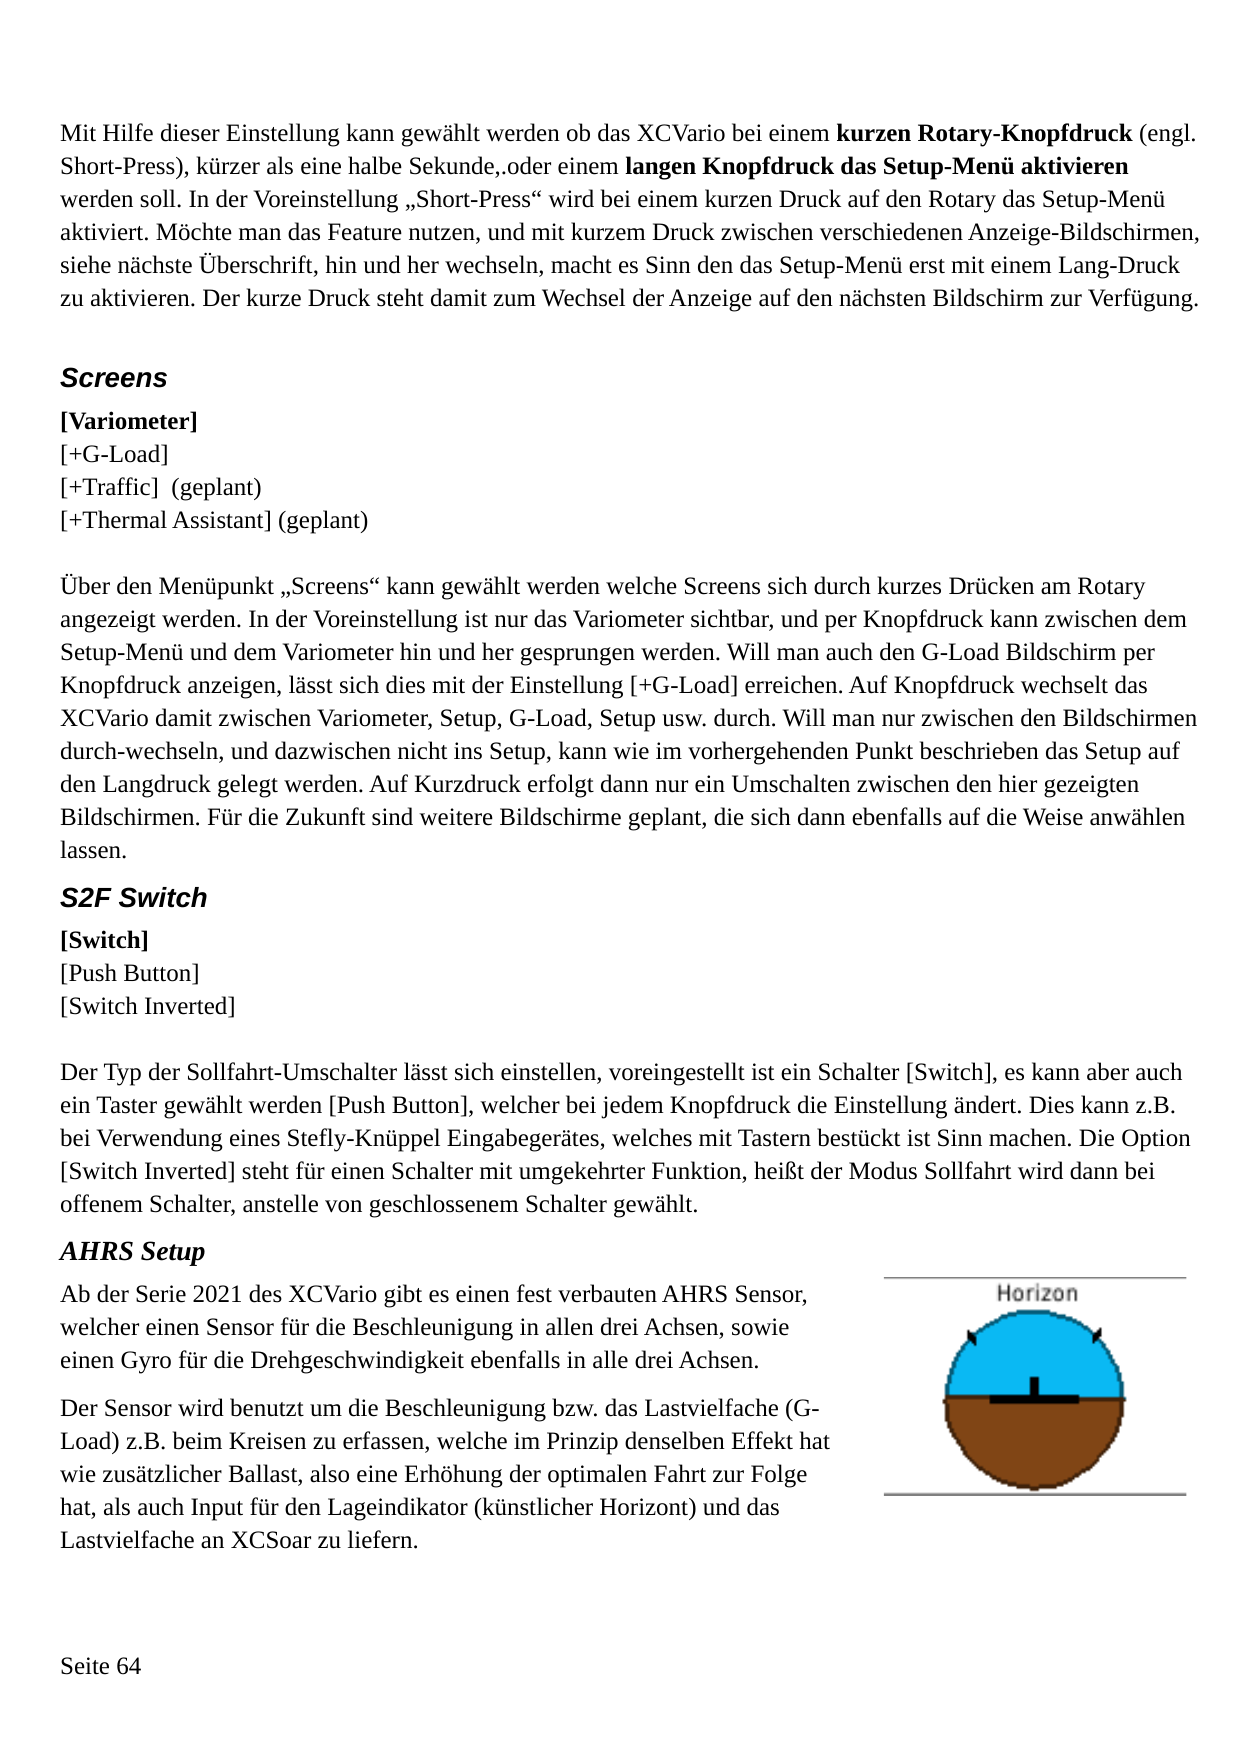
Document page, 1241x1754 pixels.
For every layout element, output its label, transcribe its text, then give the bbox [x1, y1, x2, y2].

text [+G-Load] [60, 439, 1207, 468]
text [Variometer] [60, 406, 1207, 435]
text Ab der Serie 2021 des XCVario gibt es einen fest verbauten AHRS Sensor, welcher einen Sensor für die Beschleunigung in allen drei Achsen, sowie einen Gyro für die Drehgeschwindigkeit ebenfalls in alle drei Achsen. [60, 1279, 883, 1374]
subtitle Screens [60, 362, 1207, 394]
text [Push Button] [60, 958, 1207, 987]
text [+Traffic] (geplant) [60, 472, 1207, 501]
text Mit Hilfe dieser Einstellung kann gewählt werden ob das XCVario bei einem kurzen Rotary-Knopfdruck (engl. Short-Press), kürzer als eine halbe Sekunde,.oder einem langen Knopfdruck das Setup-Menü aktivieren werden soll. In der Voreinstellung „Short-Press“ wird bei einem kurzen Druck auf den Rotary das Setup-Menü aktiviert. Möchte man das Feature nutzen, und mit kurzem Druck zwischen verschiedenen Anzeige-Bildschirmen, siehe nächste Überschrift, hin und her wechseln, macht es Sinn den das Setup-Menü erst mit einem Lang-Druck zu aktivieren. Der kurze Druck steht damit zum Wechsel der Anzeige auf den nächsten Bildschirm zur Verfügung. [60, 118, 1207, 312]
text Der Typ der Sollfahrt-Umschalter lässt sich einstellen, voreingestellt ist ein Schalter [Switch], es kann aber auch ein Taster gewählt werden [Push Button], welcher bei jedem Knopfdruck die Einstellung ändert. Dies kann z.B. bei Verwendung eines Stefly-Knüppel Eingabegerätes, welches mit Tastern bestückt ist Sinn machen. Die Option [Switch Inverted] steht für einen Schalter mit umgekehrter Funktion, heißt der Modus Sollfahrt wird dann bei offenem Schalter, anstelle von geschlossenem Schalter gewählt. [60, 1057, 1207, 1218]
subtitle S2F Switch [60, 881, 1207, 913]
picture [883, 1277, 1187, 1496]
subtitle AHRS Setup [60, 1235, 1207, 1267]
text Über den Menüpunkt „Screens“ kann gewählt werden welche Screens sich durch kurzes Drücken am Rotary angezeigt werden. In der Voreinstellung ist nur das Variometer sichtbar, und per Knopfdruck kann zwischen dem Setup-Menü und dem Variometer hin und her gesprungen werden. Will man auch den G-Load Bildschirm per Knopfdruck anzeigen, lässt sich dies mit der Einstellung [+G-Load] erreichen. Auf Knopfdruck wechselt das XCVario damit zwischen Variometer, Setup, G-Load, Setup usw. durch. Will man nur zwischen den Bildschirmen durch-wechseln, und dazwischen nicht ins Setup, kann wie im vorhergehenden Punkt beschrieben das Setup auf den Langdruck gelegt werden. Auf Kurzdruck erfolgt dann nur ein Umschalten zwischen den hier gezeigten Bildschirmen. Für die Zukunft sind weitere Bildschirme geplant, die sich dann ebenfalls auf die Weise anwählen lassen. [60, 571, 1207, 864]
text [+Thermal Assistant] (geplant) [60, 505, 1207, 534]
text [Switch] [60, 925, 1207, 954]
text [Switch Inverted] [60, 991, 1207, 1020]
text Der Sensor wird benutzt um die Beschleunigung bzw. das Lastvielfache (G-Load) z.B. beim Kreisen zu erfassen, welche im Prinzip denselben Effekt hat wie zusätzlicher Ballast, also eine Erhöhung der optimalen Fahrt zur Folge hat, als auch Input für den Lageindikator (künstlicher Horizont) und das Lastvielfache an XCSoar zu liefern. [60, 1393, 1207, 1554]
